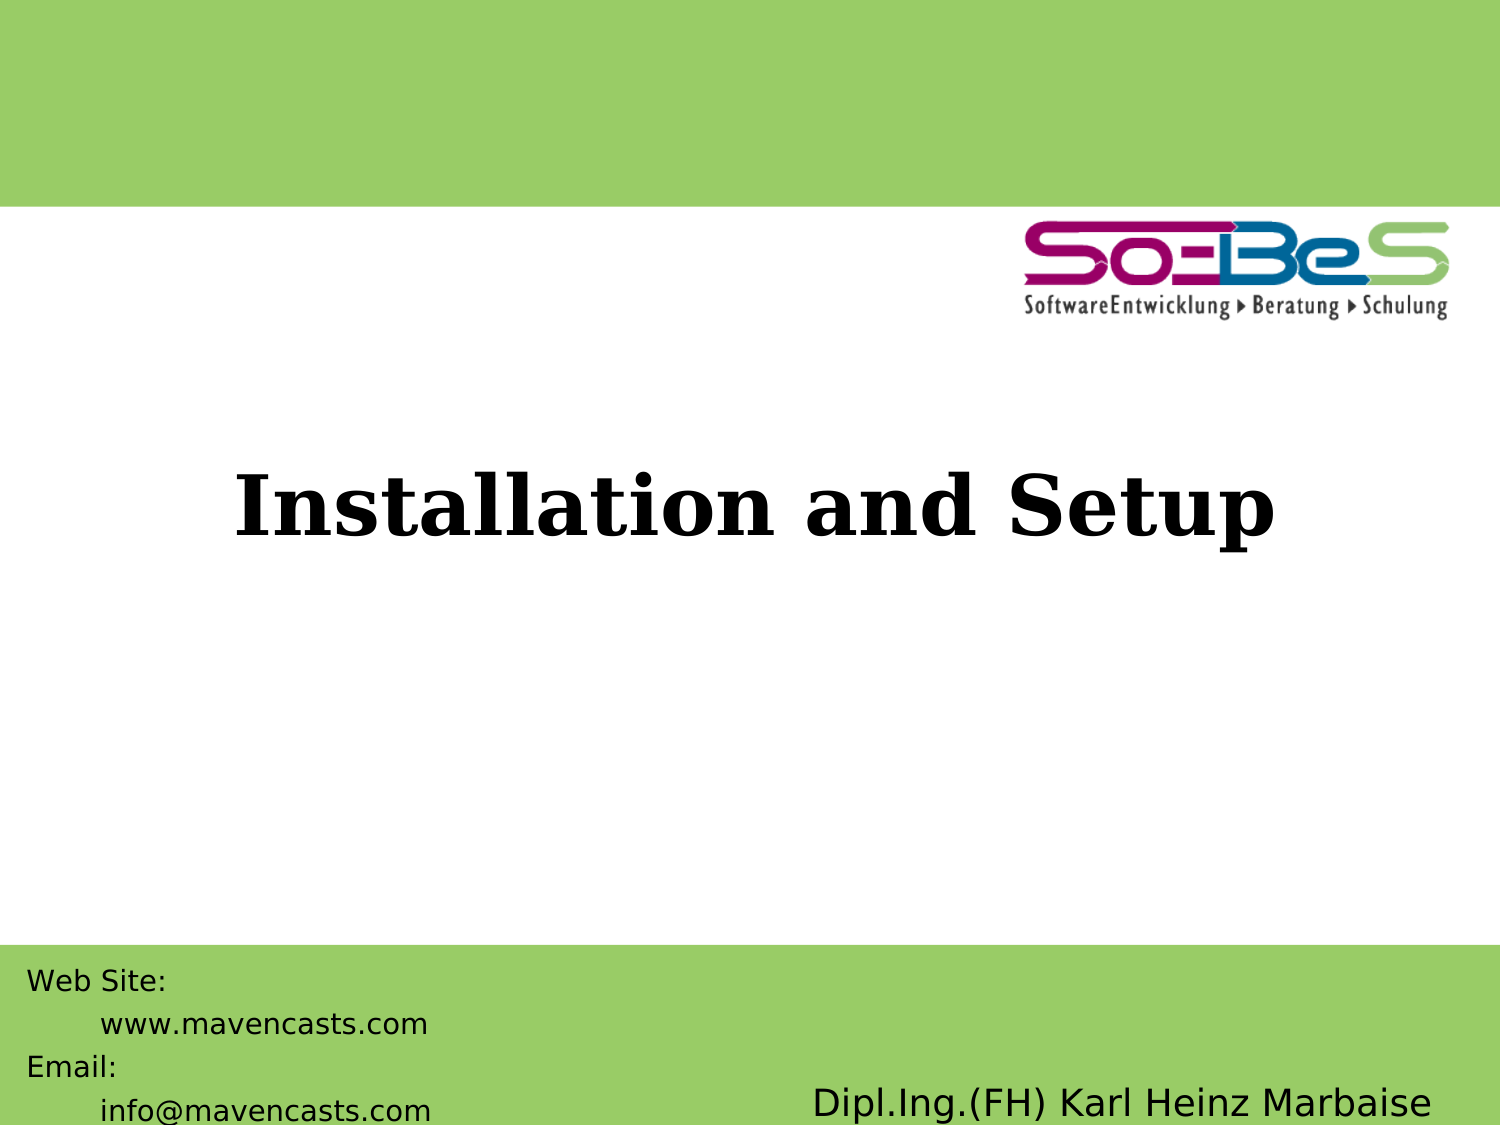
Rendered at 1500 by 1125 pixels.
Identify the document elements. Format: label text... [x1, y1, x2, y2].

title Installation and Setup [118, 333, 1394, 680]
picture [996, 207, 1477, 337]
